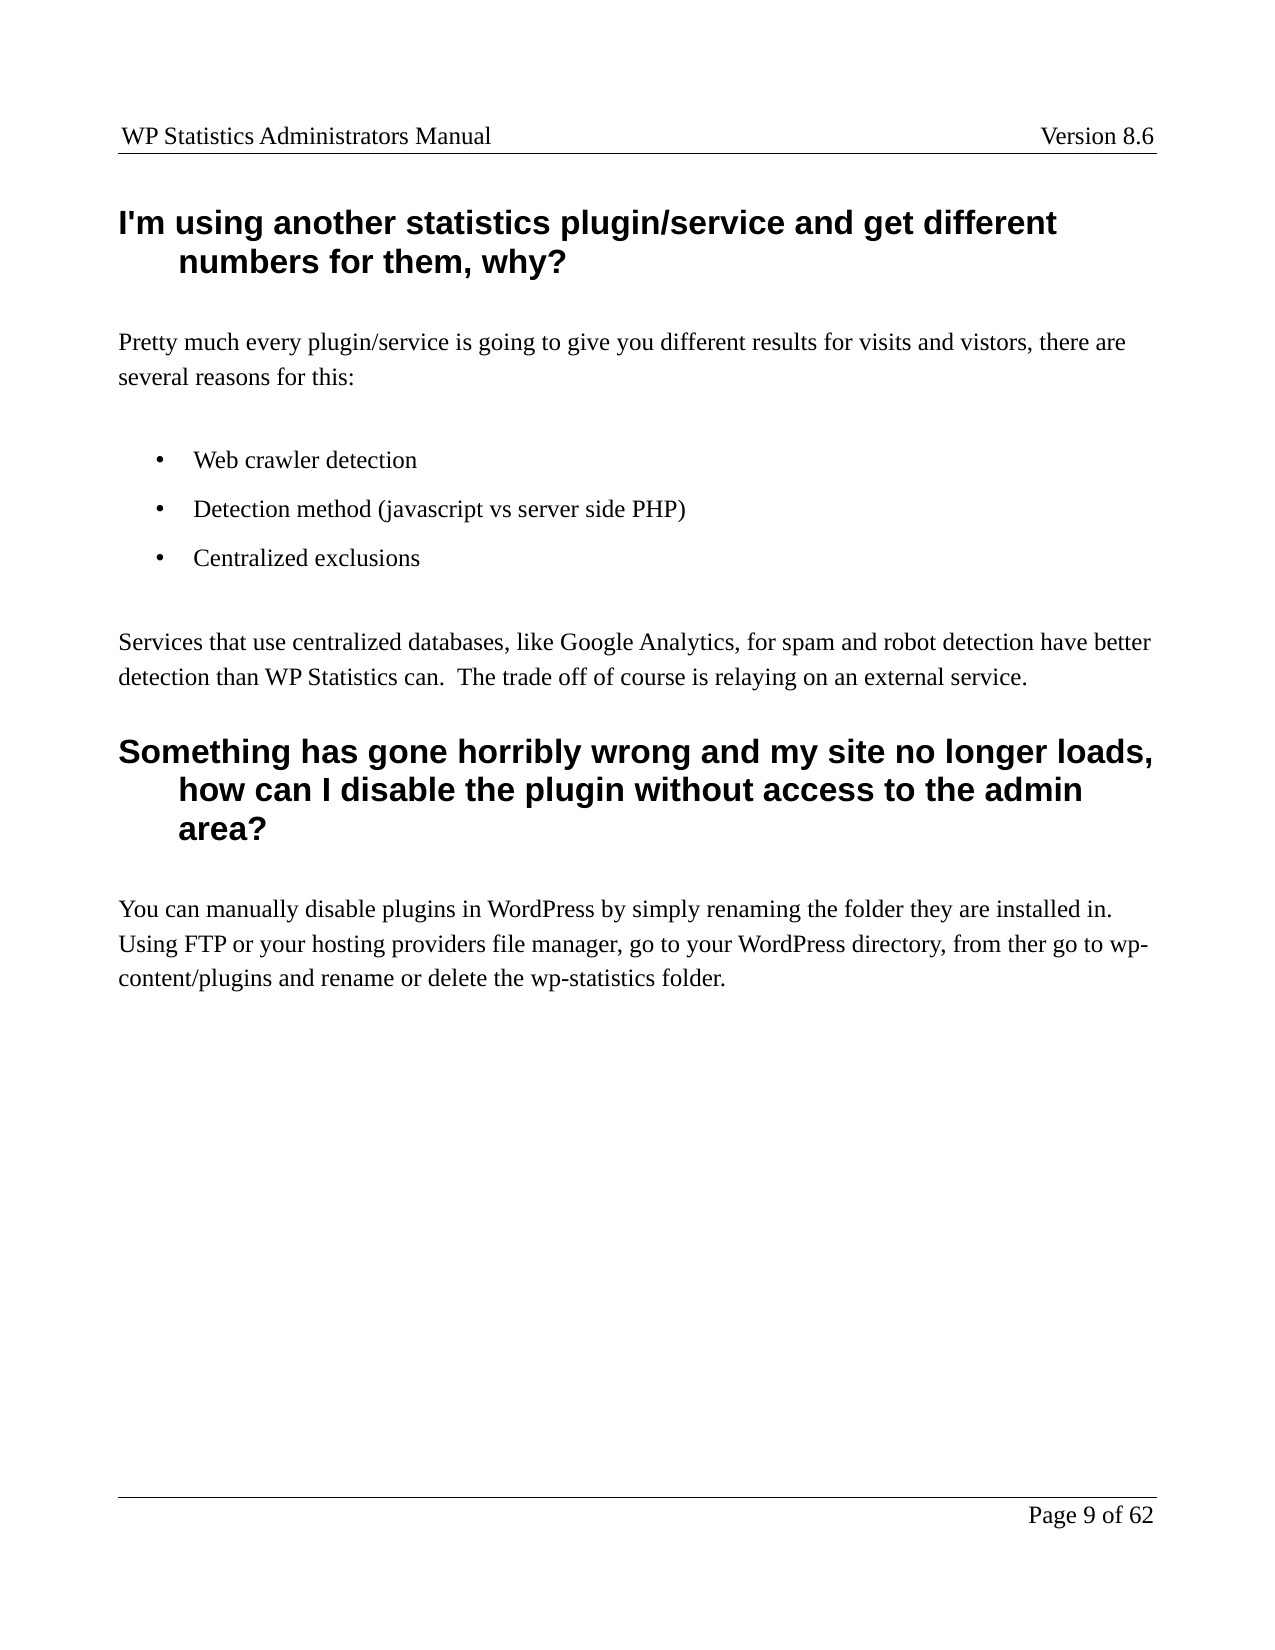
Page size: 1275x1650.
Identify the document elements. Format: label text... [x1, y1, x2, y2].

subtitle I'm using another statistics plugin/service and get different numbers for them, why? [118, 203, 1157, 280]
text You can manually disable plugins in WordPress by simply renaming the folder they are installed in. Using FTP or your hosting providers file manager, go to your WordPress directory, from ther go to wp-content/plugins and rename or delete the wp-statistics folder. [118, 860, 1157, 1027]
list Detection method (javascript vs server side PHP) [156, 494, 1157, 523]
subtitle Something has gone horribly wrong and my site no longer loads, how can I disable the plugin without access to the admin area? [118, 731, 1157, 847]
text Pretty much every plugin/service is going to give you different results for visits and vistors, there are several reasons for this: [118, 293, 1157, 425]
list Centralized exclusions [156, 543, 1157, 607]
list Web crawler detection [156, 445, 1157, 474]
text Services that use centralized databases, like Google Analytics, for spam and robot detection have better detection than WP Statistics can. The trade off of course is relaying on an external service. [118, 627, 1157, 690]
